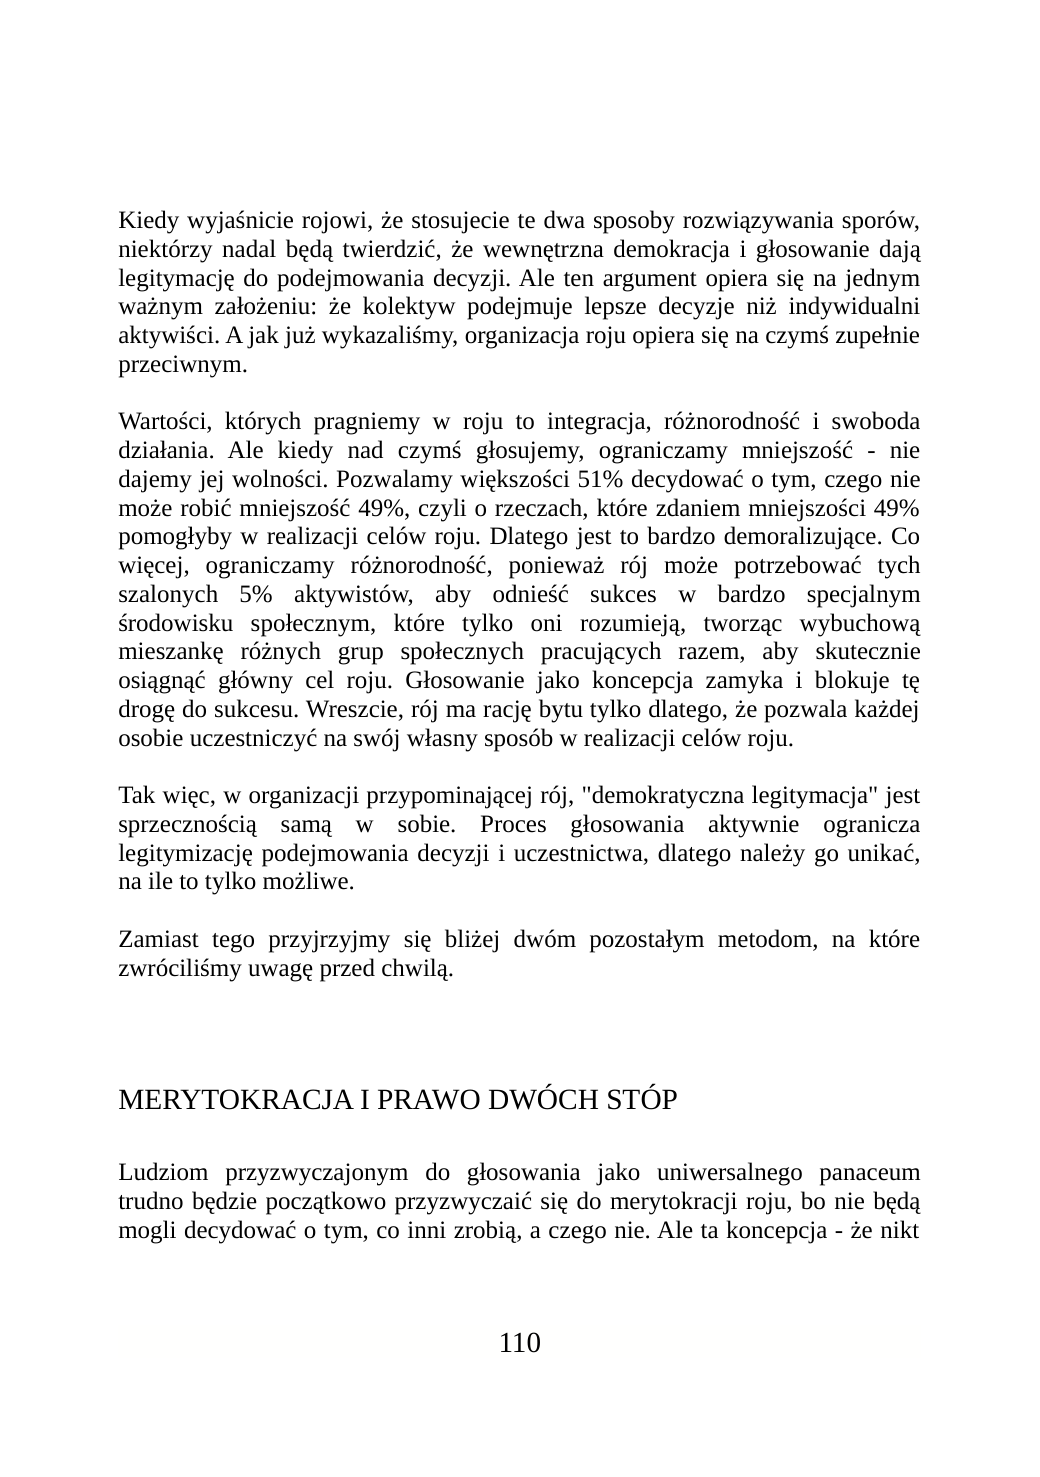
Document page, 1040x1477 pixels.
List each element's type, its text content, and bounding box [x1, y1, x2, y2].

text Kiedy wyjaśnicie rojowi, że stosujecie te dwa sposoby rozwiązywania sporów, niektórzy nadal będą twierdzić, że wewnętrzna demokracja i głosowanie dają legitymację do podejmowania decyzji. Ale ten argument opiera się na jednym ważnym założeniu: że kolektyw podejmuje lepsze decyzje niż indywidualni aktywiści. A jak już wykazaliśmy, organizacja roju opiera się na czymś zupełnie przeciwnym. [118, 205, 921, 378]
text Zamiast tego przyjrzyjmy się bliżej dwóm pozostałym metodom, na które zwróciliśmy uwagę przed chwilą. [118, 924, 921, 981]
text Tak więc, w organizacji przypominającej rój, "demokratyczna legitymacja" jest sprzecznością samą w sobie. Proces głosowania aktywnie ogranicza legitymizację podejmowania decyzji i uczestnictwa, dlatego należy go unikać, na ile to tylko możliwe. [118, 780, 921, 895]
subtitle MERYTOKRACJA I PRAWO DWÓCH STÓP [118, 1082, 921, 1116]
text Ludziom przyzwyczajonym do głosowania jako uniwersalnego panaceum trudno będzie początkowo przyzwyczaić się do merytokracji roju, bo nie będą mogli decydować o tym, co inni zrobią, a czego nie. Ale ta koncepcja - że nikt [118, 1157, 921, 1243]
text Wartości, których pragniemy w roju to integracja, różnorodność i swoboda działania. Ale kiedy nad czymś głosujemy, ograniczamy mniejszość - nie dajemy jej wolności. Pozwalamy większości 51% decydować o tym, czego nie może robić mniejszość 49%, czyli o rzeczach, które zdaniem mniejszości 49% pomogłyby w realizacji celów roju. Dlatego jest to bardzo demoralizujące. Co więcej, ograniczamy różnorodność, ponieważ rój może potrzebować tych szalonych 5% aktywistów, aby odnieść sukces w bardzo specjalnym środowisku społecznym, które tylko oni rozumieją, tworząc wybuchową mieszankę różnych grup społecznych pracujących razem, aby skutecznie osiągnąć główny cel roju. Głosowanie jako koncepcja zamyka i blokuje tę drogę do sukcesu. Wreszcie, rój ma rację bytu tylko dlatego, że pozwala każdej osobie uczestniczyć na swój własny sposób w realizacji celów roju. [118, 406, 921, 751]
